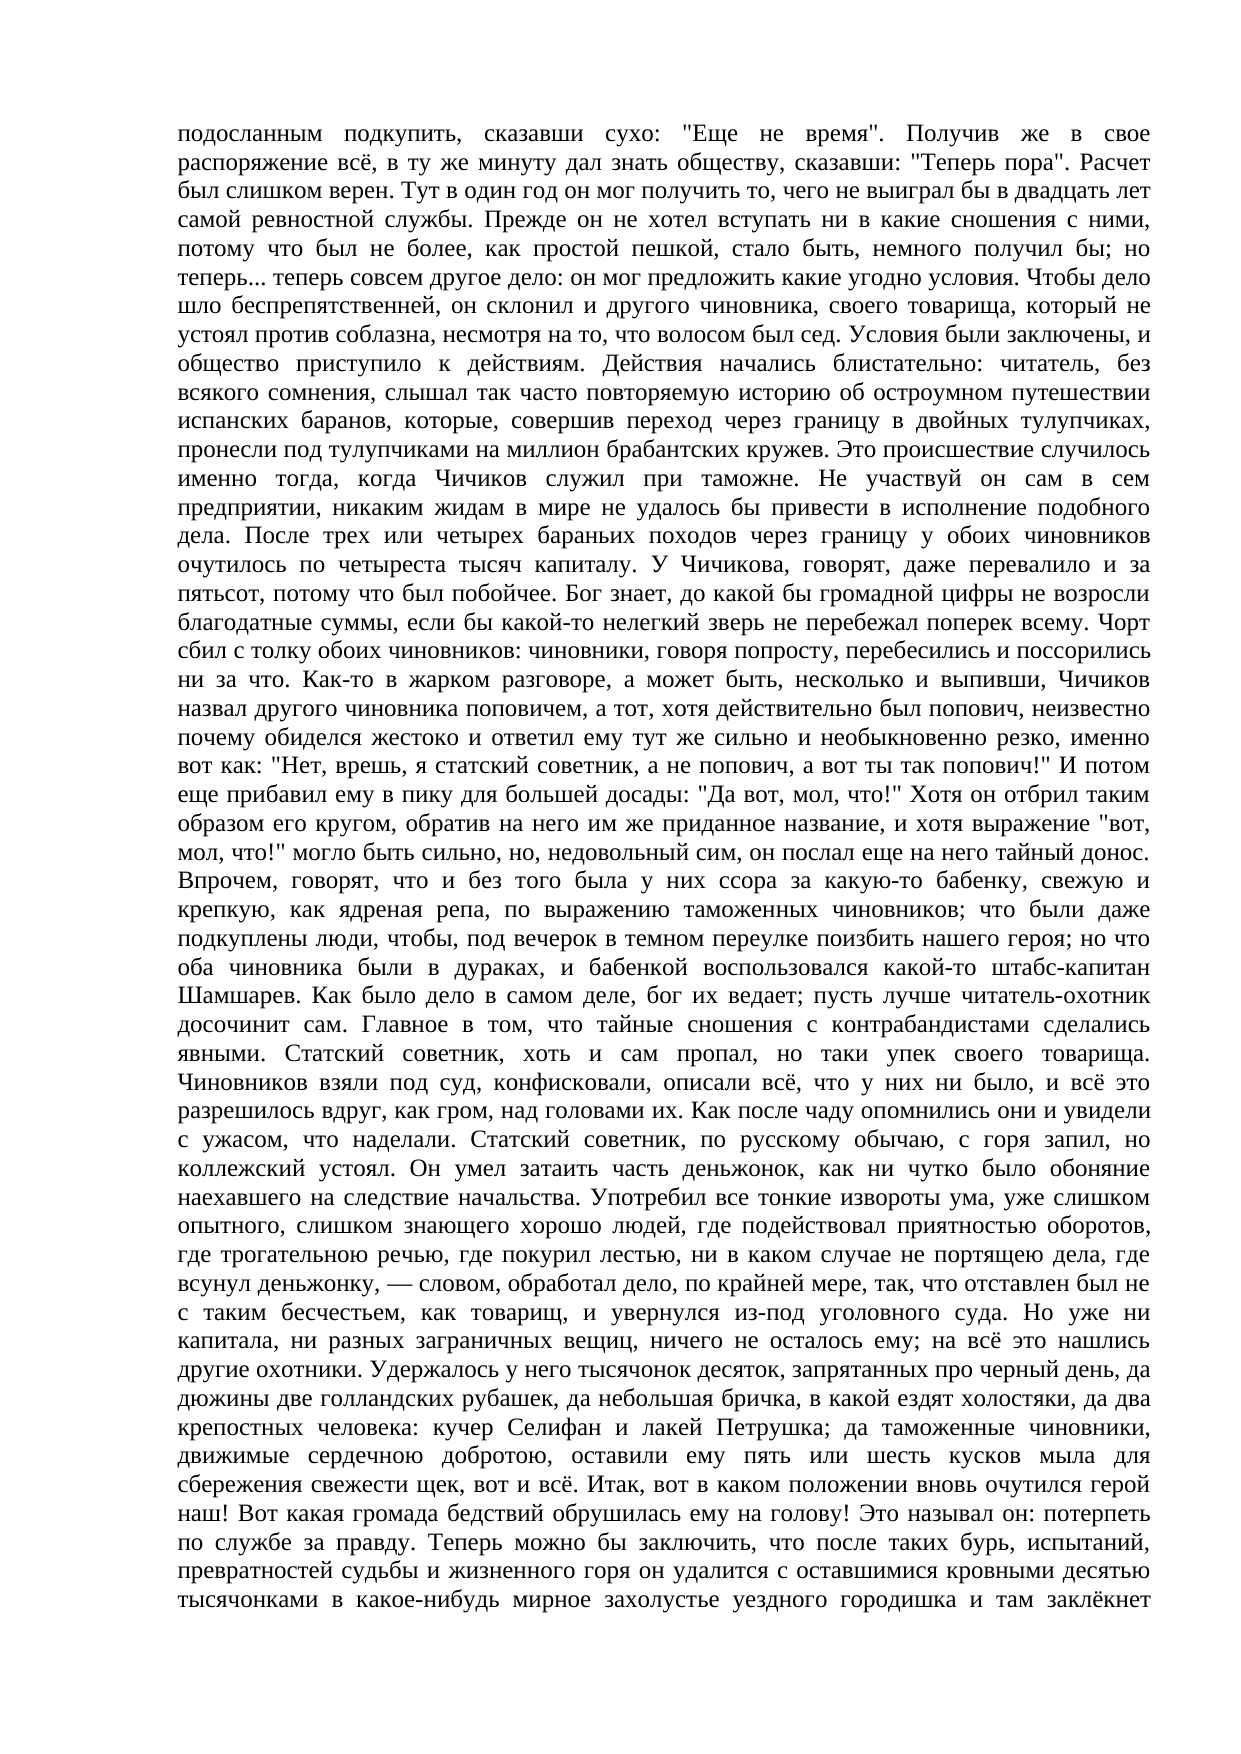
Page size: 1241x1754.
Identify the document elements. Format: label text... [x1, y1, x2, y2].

text подосланным подкупить, сказавши сухо: "Еще не время". Получив же в свое распоряжение всё, в ту же минуту дал знать обществу, сказавши: "Теперь пора". Расчет был слишком верен. Тут в один год он мог получить то, чего не выиграл бы в двадцать лет самой ревностной службы. Прежде он не хотел вступать ни в какие сношения с ними, потому что был не более, как простой пешкой, стало быть, немного получил бы; но теперь... теперь совсем другое дело: он мог предложить какие угодно условия. Чтобы дело шло беспрепятственней, он склонил и другого чиновника, своего товарища, который не устоял против соблазна, несмотря на то, что волосом был сед. Условия были заключены, и общество приступило к действиям. Действия начались блистательно: читатель, без всякого сомнения, слышал так часто повторяемую историю об остроумном путешествии испанских баранов, которые, совершив переход через границу в двойных тулупчиках, пронесли под тулупчиками на миллион брабантских кружев. Это происшествие случилось именно тогда, когда Чичиков служил при таможне. Не участвуй он сам в сем предприятии, никаким жидам в мире не удалось бы привести в исполнение подобного дела. После трех или четырех бараньих походов через границу у обоих чиновников очутилось по четыреста тысяч капиталу. У Чичикова, говорят, даже перевалило и за пятьсот, потому что был побойчее. Бог знает, до какой бы громадной цифры не возросли благодатные суммы, если бы какой-то нелегкий зверь не перебежал поперек всему. Чорт сбил с толку обоих чиновников: чиновники, говоря попросту, перебесились и поссорились ни за что. Как-то в жарком разговоре, а может быть, несколько и выпивши, Чичиков назвал другого чиновника поповичем, а тот, хотя действительно был попович, неизвестно почему обиделся жестоко и ответил ему тут же сильно и необыкновенно резко, именно вот как: "Нет, врешь, я статский советник, а не попович, а вот ты так попович!" И потом еще прибавил ему в пику для большей досады: "Да вот, мол, что!" Хотя он отбрил таким образом его кругом, обратив на него им же приданное название, и хотя выражение "вот, мол, что!" могло быть сильно, но, недовольный сим, он послал еще на него тайный донос. Впрочем, говорят, что и без того была у них ссора за какую-то бабенку, свежую и крепкую, как ядреная репа, по выражению таможенных чиновников; что были даже подкуплены люди, чтобы, под вечерок в темном переулке поизбить нашего героя; но что оба чиновника были в дураках, и бабенкой воспользовался какой-то штабс-капитан Шамшарев. Как было дело в самом деле, бог их ведает; пусть лучше читатель-охотник досочинит сам. Главное в том, что тайные сношения с контрабандистами сделались явными. Статский советник, хоть и сам пропал, но таки упек своего товарища. Чиновников взяли под суд, конфисковали, описали всё, что у них ни было, и всё это разрешилось вдруг, как гром, над головами их. Как после чаду опомнились они и увидели с ужасом, что наделали. Статский советник, по русскому обычаю, с горя запил, но коллежский устоял. Он умел затаить часть деньжонок, как ни чутко было обоняние наехавшего на следствие начальства. Употребил все тонкие извороты ума, уже слишком опытного, слишком знающего хорошо людей, где подействовал приятностью оборотов, где трогательною речью, где покурил лестью, ни в каком случае не портящею дела, где всунул деньжонку, — словом, обработал дело, по крайней мере, так, что отставлен был не с таким бесчестьем, как товарищ, и увернулся из-под уголовного суда. Но уже ни капитала, ни разных заграничных вещиц, ничего не осталось ему; на всё это нашлись другие охотники. Удержалось у него тысячонок десяток, запрятанных про черный день, да дюжины две голландских рубашек, да небольшая бричка, в какой ездят холостяки, да два крепостных человека: кучер Селифан и лакей Петрушка; да таможенные чиновники, движимые сердечною добротою, оставили ему пять или шесть кусков мыла для сбережения свежести щек, вот и всё. Итак, вот в каком положении вновь очутился герой наш! Вот какая громада бедствий обрушилась ему на голову! Это называл он: потерпеть по службе за правду. Теперь можно бы заключить, что после таких бурь, испытаний, превратностей судьбы и жизненного горя он удалится с оставшимися кровными десятью тысячонками в какое-нибудь мирное захолустье уездного городишка и там заклёкнет [177, 118, 1152, 1613]
